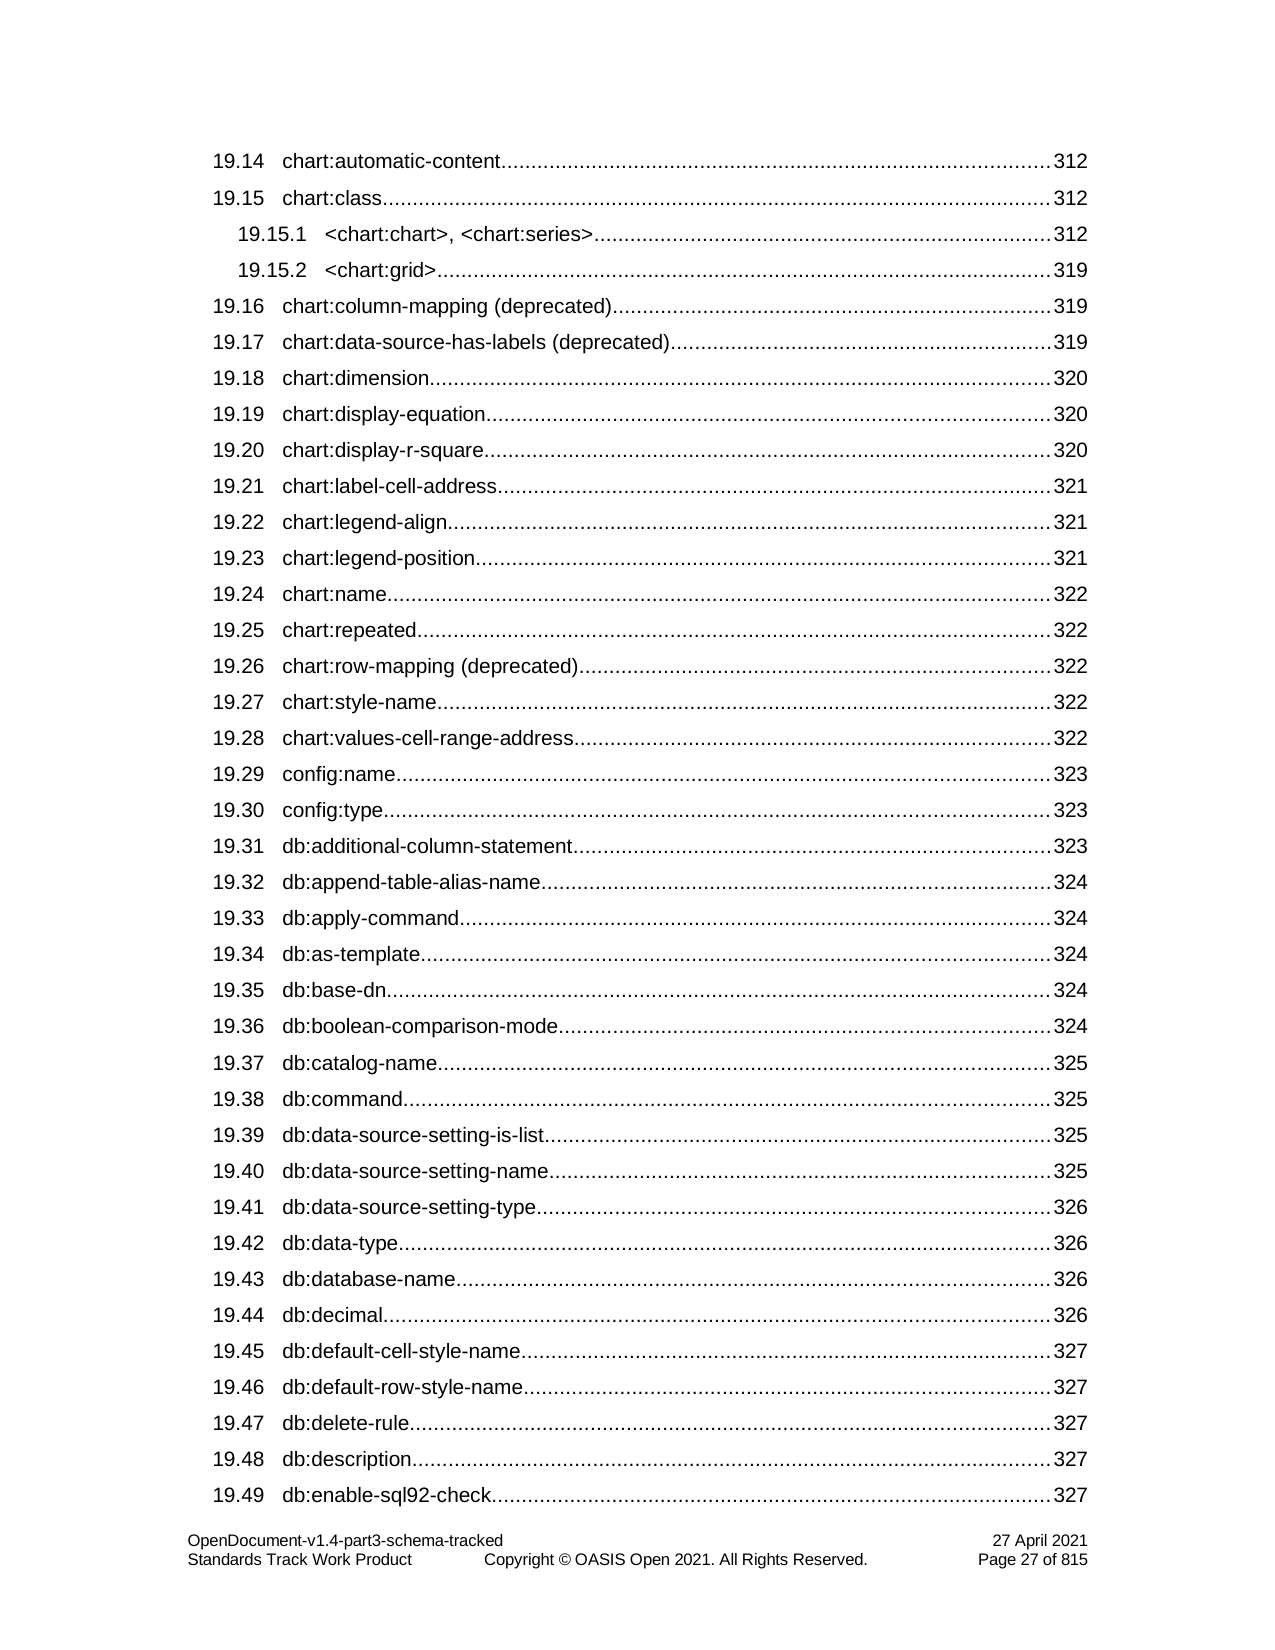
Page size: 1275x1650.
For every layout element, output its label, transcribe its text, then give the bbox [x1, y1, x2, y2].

text 19.21 chart:label-cell-address 321 [212, 474, 1088, 498]
text 19.19 chart:display-equation 320 [212, 402, 1088, 426]
text 19.31 db:additional-column-statement 323 [212, 835, 1088, 858]
text 19.23 chart:legend-position 321 [212, 546, 1088, 570]
text 19.45 db:default-cell-style-name 327 [212, 1339, 1088, 1363]
text 19.27 chart:style-name 322 [212, 691, 1088, 714]
text 19.39 db:data-source-setting-is-list 325 [212, 1123, 1088, 1147]
text 19.38 db:command 325 [212, 1087, 1088, 1111]
text 19.43 db:database-name 326 [212, 1267, 1088, 1291]
text 19.33 db:apply-command 324 [212, 907, 1088, 930]
text 19.44 db:decimal 326 [212, 1303, 1088, 1327]
text 19.18 chart:dimension 320 [212, 366, 1088, 390]
text 19.37 db:catalog-name 325 [212, 1051, 1088, 1074]
text 19.49 db:enable-sql92-check 327 [212, 1483, 1088, 1507]
text 19.15 chart:class 312 [212, 186, 1088, 209]
text 19.25 chart:repeated 322 [212, 618, 1088, 642]
text 19.35 db:base-dn 324 [212, 979, 1088, 1002]
text 19.16 chart:column-mapping (deprecated) 319 [212, 294, 1088, 318]
text 19.46 db:default-row-style-name 327 [212, 1375, 1088, 1399]
text 19.26 chart:row-mapping (deprecated) 322 [212, 654, 1088, 678]
text 19.14 chart:automatic-content 312 [212, 150, 1088, 173]
text 19.15.1 <chart:chart>, <chart:series> 312 [237, 222, 1088, 246]
text 19.28 chart:values-cell-range-address 322 [212, 727, 1088, 750]
text 19.40 db:data-source-setting-name 325 [212, 1159, 1088, 1183]
text 19.47 db:delete-rule 327 [212, 1411, 1088, 1435]
text 19.36 db:boolean-comparison-mode 324 [212, 1015, 1088, 1038]
text 19.41 db:data-source-setting-type 326 [212, 1195, 1088, 1219]
text 19.20 chart:display-r-square 320 [212, 438, 1088, 462]
text 19.34 db:as-template 324 [212, 943, 1088, 966]
text 19.30 config:type 323 [212, 799, 1088, 822]
text 19.48 db:description 327 [212, 1447, 1088, 1471]
text 19.24 chart:name 322 [212, 582, 1088, 606]
text 19.15.2 <chart:grid> 319 [237, 258, 1088, 282]
text 19.17 chart:data-source-has-labels (deprecated) 319 [212, 330, 1088, 354]
text 19.22 chart:legend-align 321 [212, 510, 1088, 534]
text 19.42 db:data-type 326 [212, 1231, 1088, 1255]
text 19.29 config:name 323 [212, 763, 1088, 786]
text 19.32 db:append-table-alias-name 324 [212, 871, 1088, 894]
